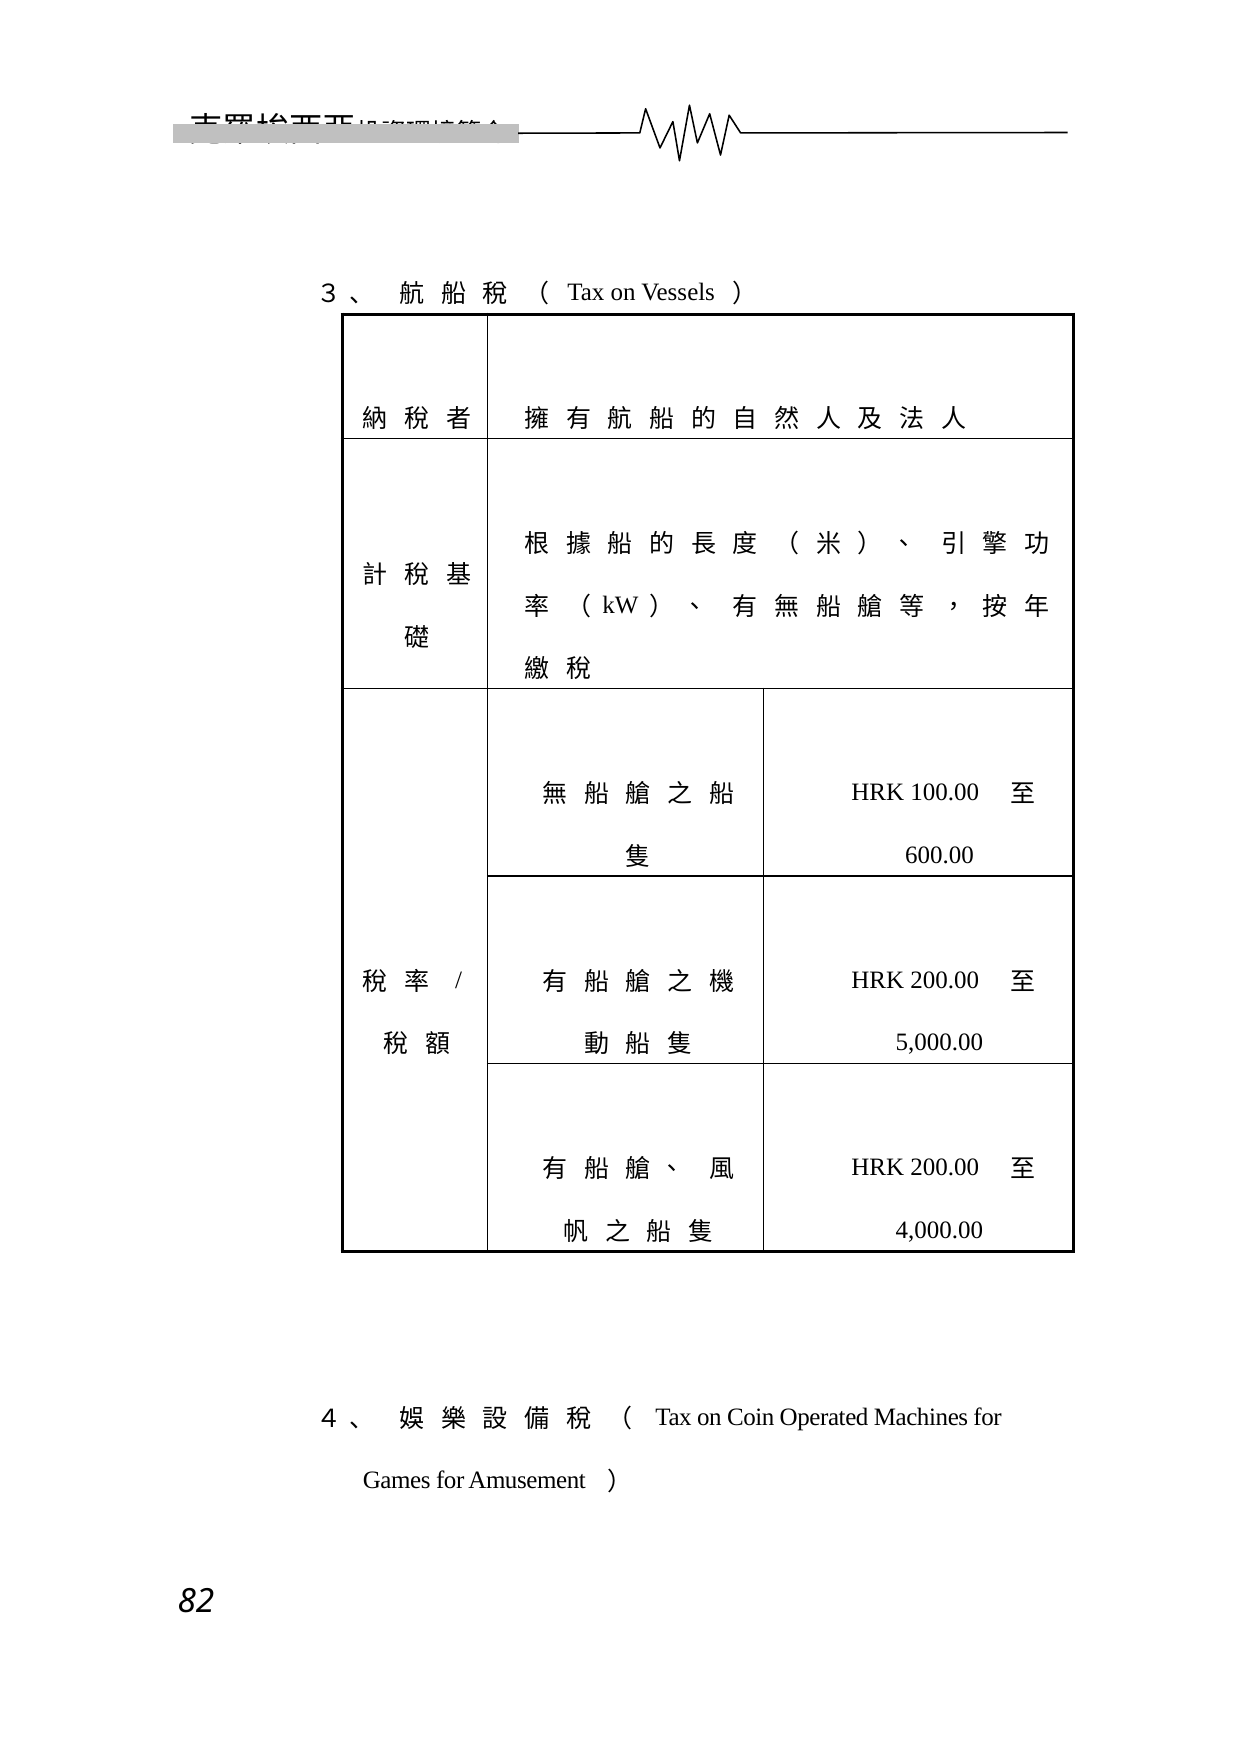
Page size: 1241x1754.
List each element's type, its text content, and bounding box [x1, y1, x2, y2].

table_cell HRK 100.00 至 600.00 [764, 689, 1072, 875]
table_cell HRK 200.00 至 5,000.00 [764, 877, 1072, 1063]
table_cell 有船艙、風帆之船隻 [488, 1064, 763, 1250]
table_cell 稅率/稅額 [344, 689, 487, 1250]
table_header 納稅者 [344, 316, 487, 438]
table_cell 計稅基礎 [344, 439, 487, 688]
table_cell 無船艙之船隻 [488, 689, 763, 875]
text ４、娛樂設備稅（Tax on Coin Operated Machines for Games for Amusement） [281, 1375, 1058, 1500]
table_header 擁有航船的自然人及法人 [488, 316, 1072, 438]
table_cell 根據船的長度（米）、引擎功率（kW）、有無船艙等，按年繳稅 [488, 439, 1072, 688]
text ３、航船稅（Tax on Vessels） [281, 250, 1058, 313]
table_cell HRK 200.00 至 4,000.00 [764, 1064, 1072, 1250]
table_cell 有船艙之機動船隻 [488, 877, 763, 1063]
